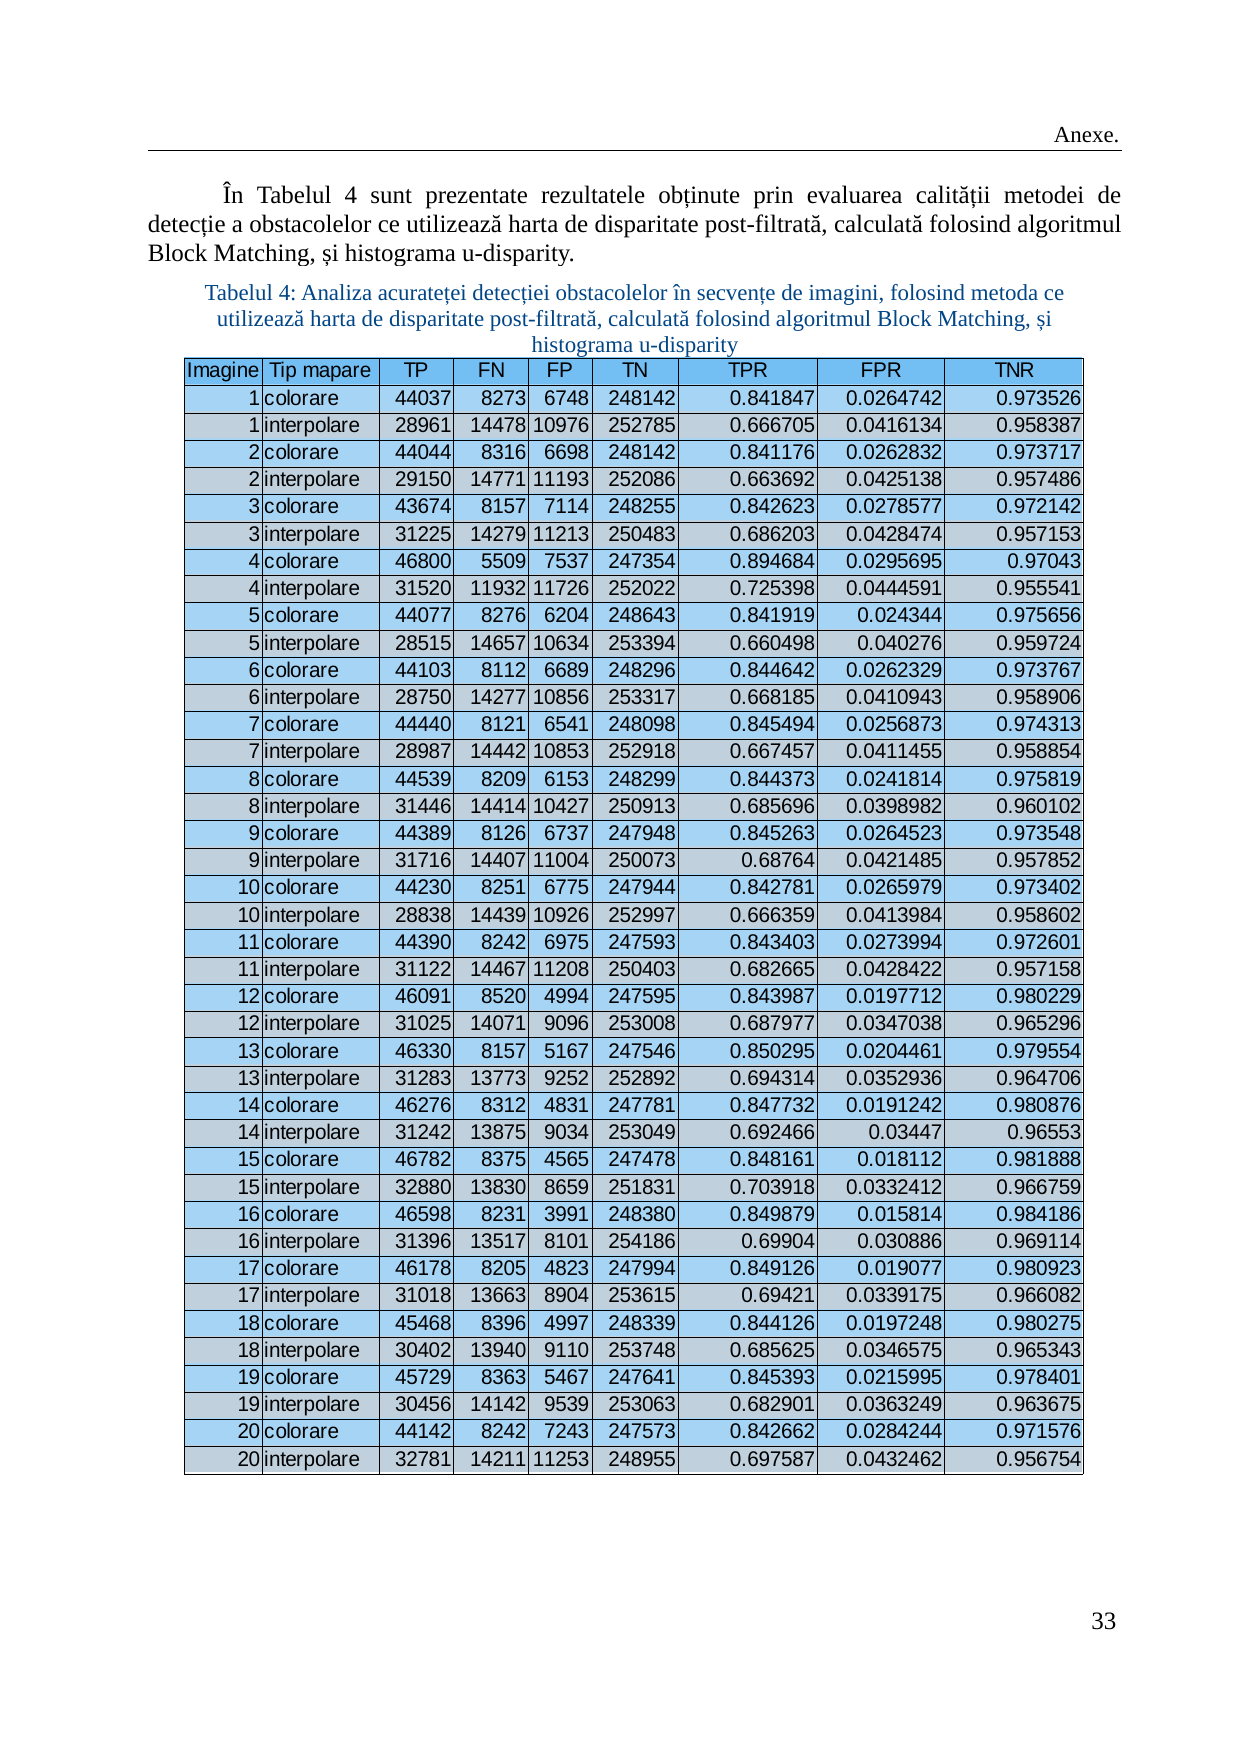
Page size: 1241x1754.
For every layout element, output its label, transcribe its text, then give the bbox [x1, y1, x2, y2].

text În Tabelul 4 sunt prezentate rezultatele obținute prin evaluarea calității metodei de detecție a obstacolelor ce utilizează harta de disparitate post-filtrată, calculată folosind algoritmul Block Matching, și histograma u-disparity. [148, 180, 1122, 266]
text Tabelul 4: Analiza acurateței detecției obstacolelor în secvențe de imagini, folosind metoda ce utilizează harta de disparitate post-filtrată, calculată folosind algoritmul Block Matching, și histograma u-disparity [184, 279, 1086, 1477]
